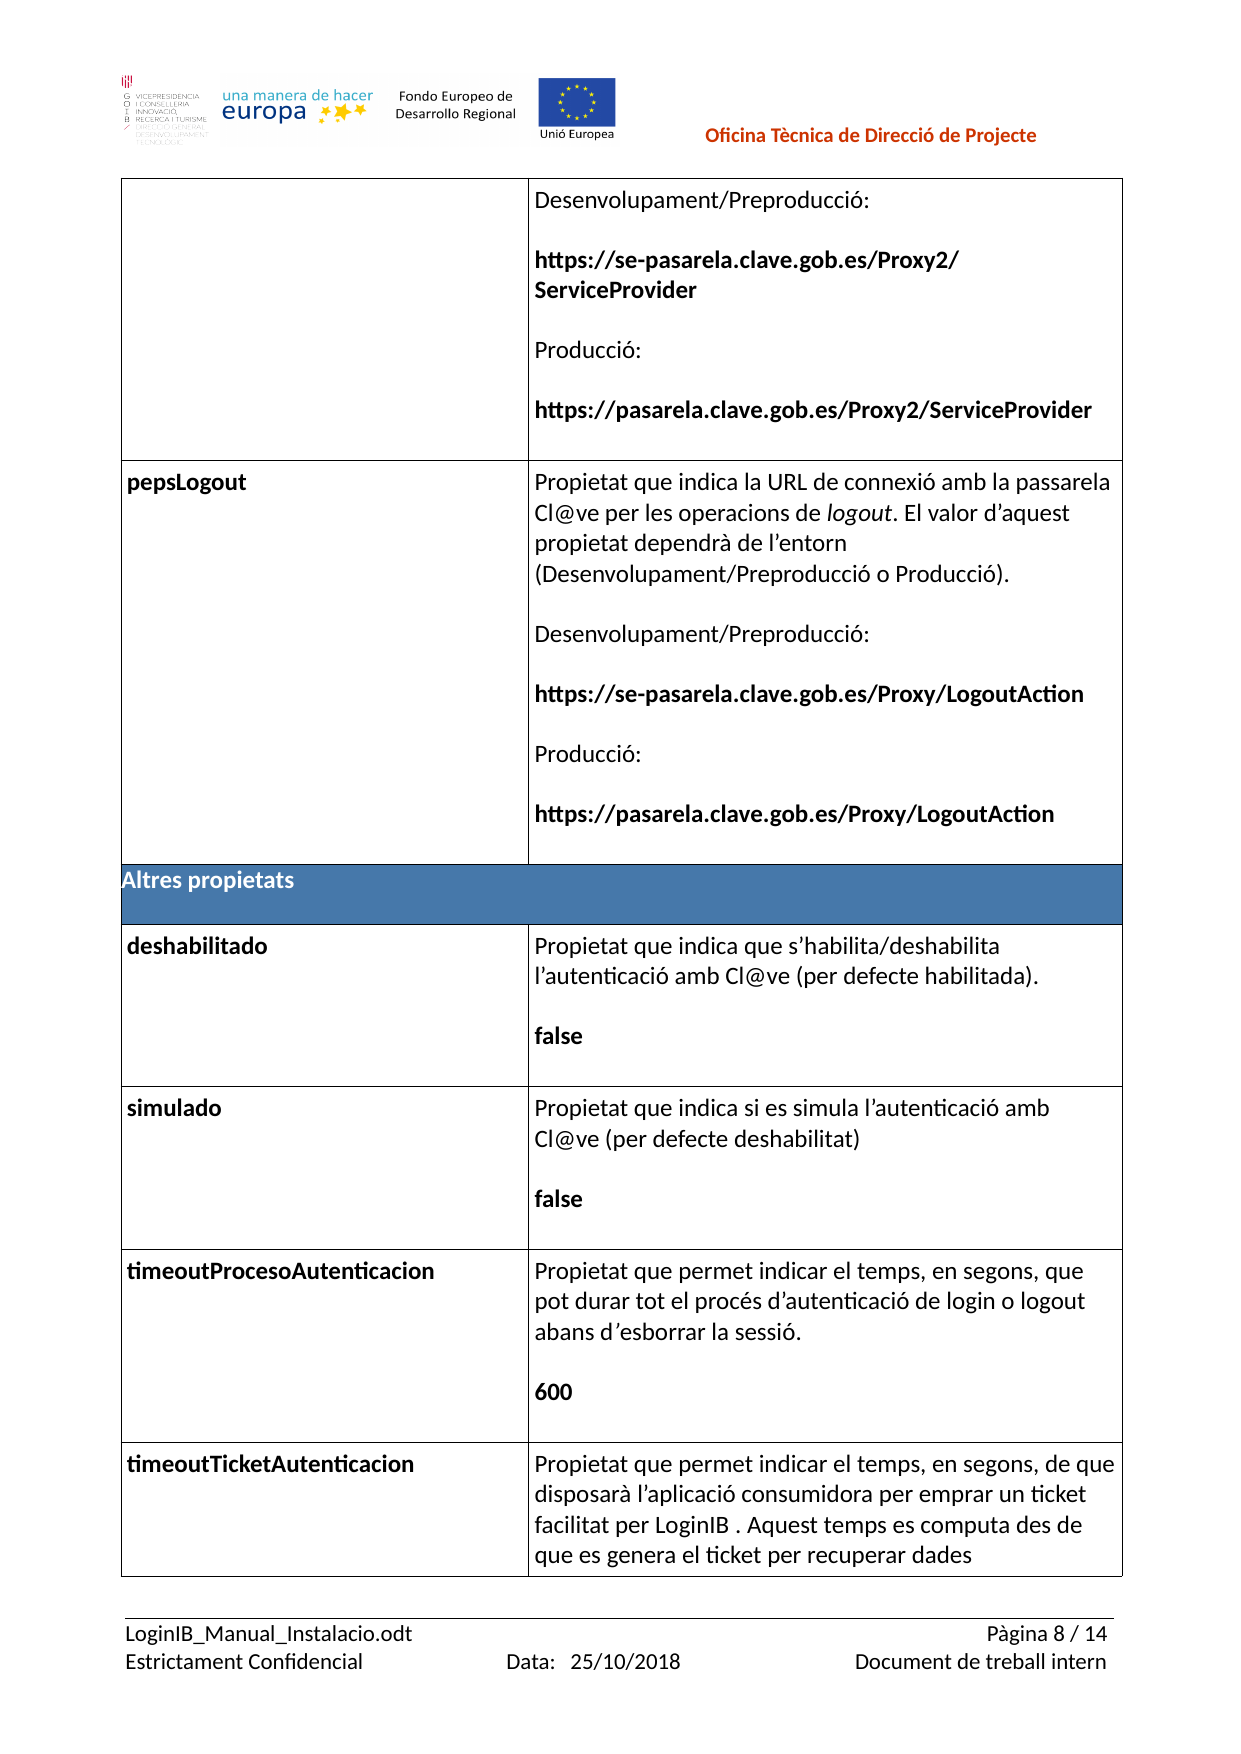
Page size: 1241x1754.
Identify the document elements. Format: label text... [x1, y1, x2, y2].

picture [118, 73, 213, 147]
table_cell Desenvolupament/Preproducció: https://se-pasarela.clave.gob.es/Proxy2/ServiceProvider Producció: https://pasarela.clave.gob.es/Proxy2/ServiceProvider [529, 179, 1122, 460]
table_cell timeoutProcesoAutenticacion [122, 1250, 528, 1442]
table_cell timeoutTicketAutenticacion [122, 1443, 528, 1576]
table_cell deshabilitado [122, 925, 528, 1086]
picture [219, 73, 621, 147]
table_cell Propietat que permet indicar el temps, en segons, que pot durar tot el procés d’autenticació de login o logout abans d’esborrar la sessió. 600 [529, 1250, 1122, 1442]
table_cell Propietat que indica si es simula l’autenticació amb Cl@ve (per defecte deshabilitat) false [529, 1087, 1122, 1249]
table_cell simulado [122, 1087, 528, 1249]
table_cell Altres propietats [122, 865, 1122, 924]
table_cell [122, 179, 528, 460]
table_cell Propietat que indica la URL de connexió amb la passarela Cl@ve per les operacions de logout. El valor d’aquest propietat dependrà de l’entorn (Desenvolupament/Preproducció o Producció). Desenvolupament/Preproducció: https://se-pasarela.clave.gob.es/Proxy/LogoutAction Producció: https://pasarela.clave.gob.es/Proxy/LogoutAction [529, 461, 1122, 864]
table_cell Propietat que indica que s’habilita/deshabilita l’autenticació amb Cl@ve (per defecte habilitada). false [529, 925, 1122, 1086]
table_cell Propietat que permet indicar el temps, en segons, de que disposarà l’aplicació consumidora per emprar un ticket facilitat per LoginIB . Aquest temps es computa des de que es genera el ticket per recuperar dades [529, 1443, 1122, 1576]
table_cell pepsLogout [122, 461, 528, 864]
